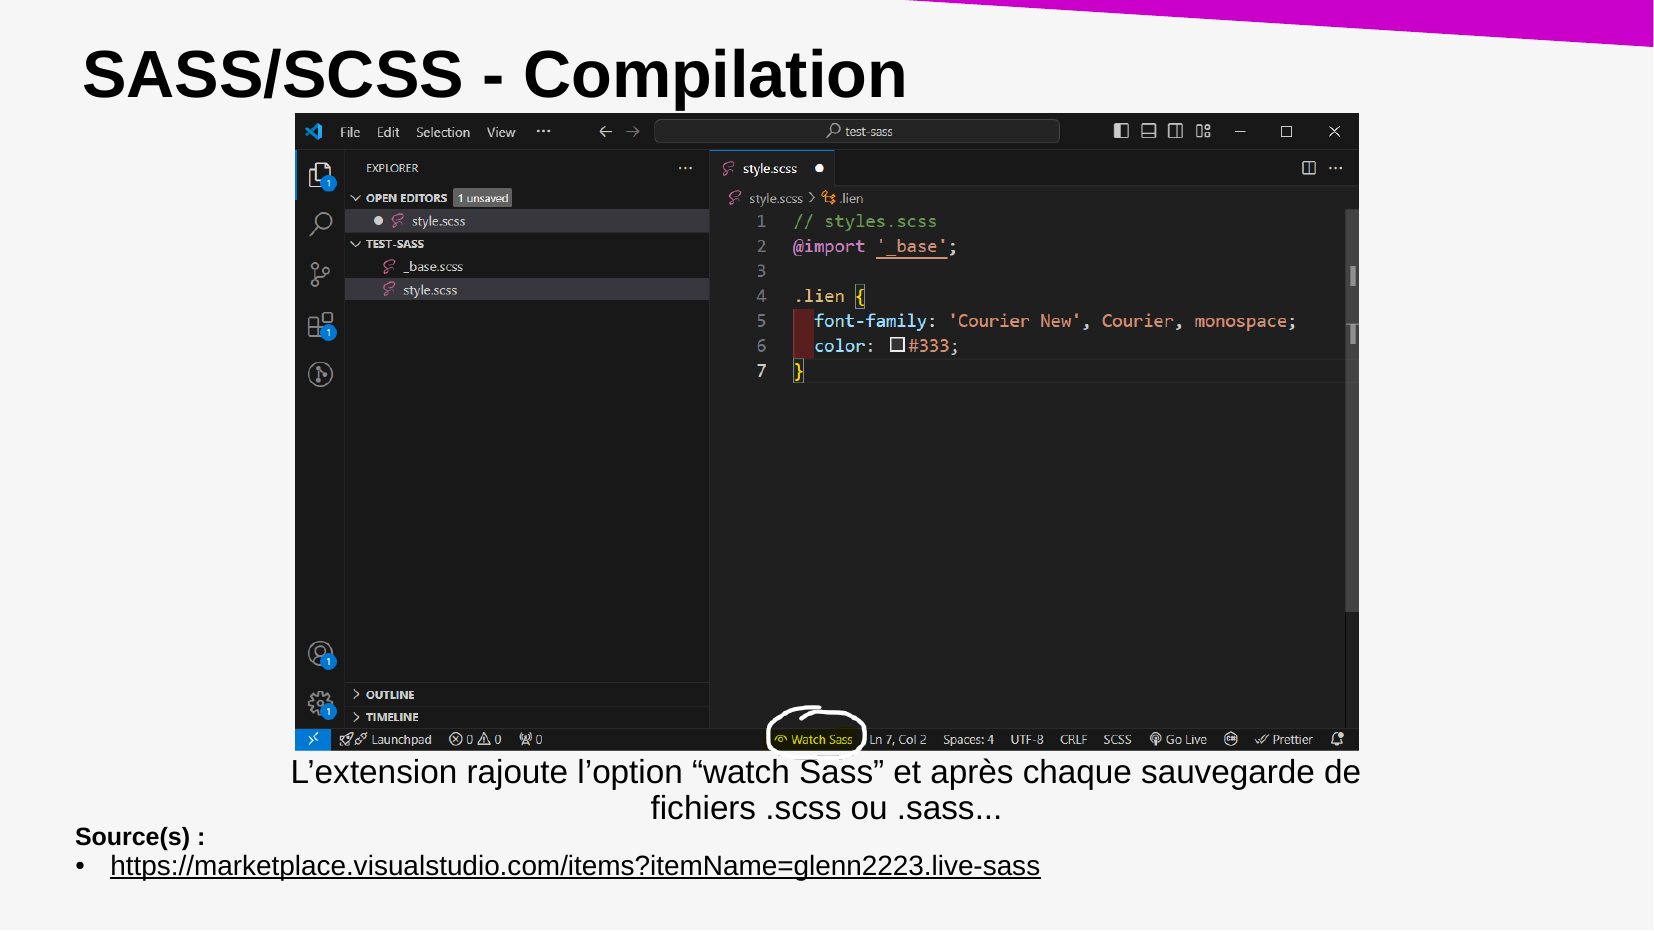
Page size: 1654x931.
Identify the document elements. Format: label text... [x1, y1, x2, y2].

picture [295, 113, 1359, 745]
title SASS/SCSS - Compilation [82, 37, 1571, 114]
text_box Source(s) : https://marketplace.visualstudio.com/items?itemName=glenn2223.live-sass [60, 815, 1546, 929]
text_box L’extension rajoute l’option “watch Sass” et après chaque sauvegarde de fichiers .scss ou .sass... [221, 745, 1433, 835]
text_box [905, 0, 1654, 48]
